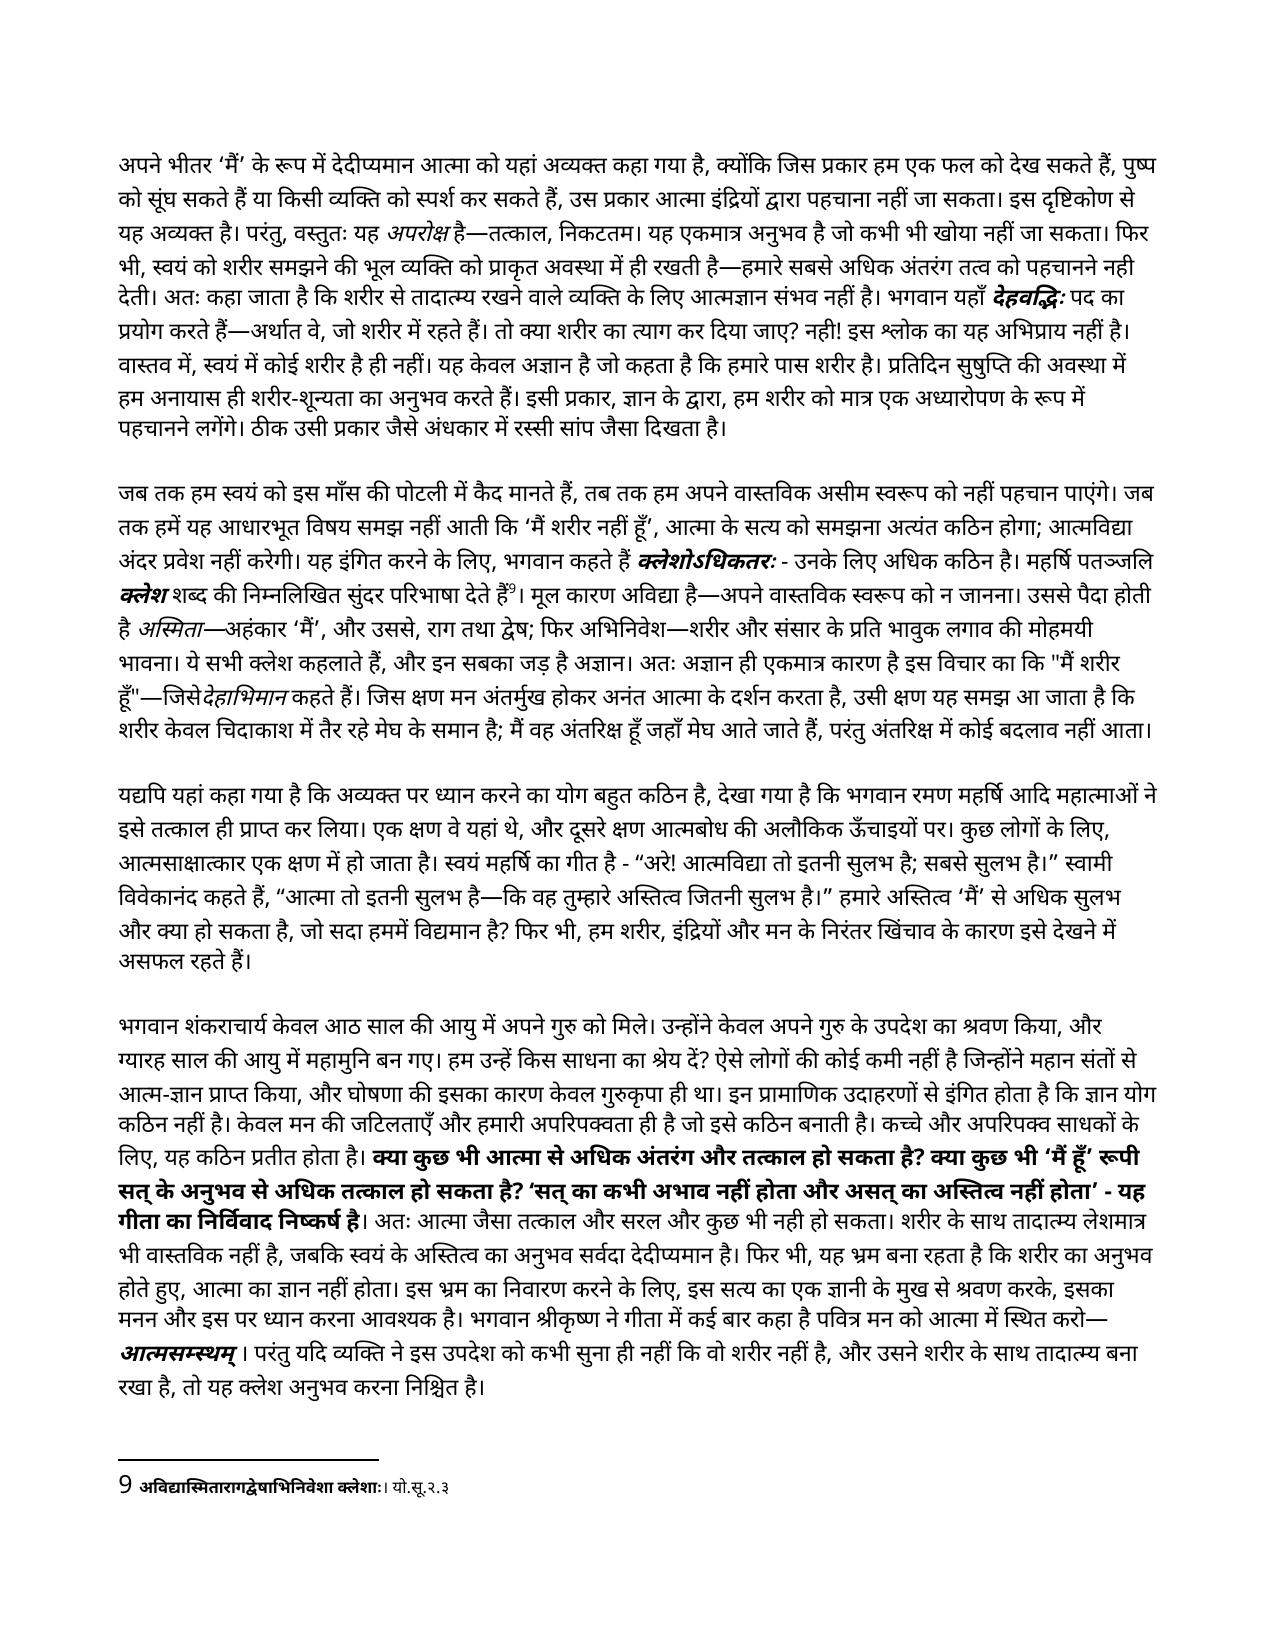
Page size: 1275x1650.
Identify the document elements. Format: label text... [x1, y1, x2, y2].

text यद्यपि यहां कहा गया है कि अव्यक्त पर ध्यान करने का योग बहुत कठिन है, देखा गया है कि भगवान रमण महर्षि आदि महात्माओं ने इसे तत्काल ही प्राप्त कर लिया। एक क्षण वे यहां थे, और दूसरे क्षण आत्मबोध की अलौकिक ऊँचाइयों पर। कुछ लोगों के लिए, आत्मसाक्षात्कार एक क्षण में हो जाता है। स्वयं महर्षि का गीत है - “अरे! आत्मविद्या तो इतनी सुलभ है; सबसे सुलभ है।” स्वामी विवेकानंद कहते हैं, “आत्मा तो इतनी सुलभ है—कि वह तुम्हारे अस्तित्व जितनी सुलभ है।” हमारे अस्तित्व ‘मैं’ से अधिक सुलभ और क्या हो सकता है, जो सदा हममें विद्यमान है? फिर भी, हम शरीर, इंद्रियों और मन के निरंतर खिंचाव के कारण इसे देखने में असफल रहते हैं। [118, 779, 1157, 979]
text भगवान शंकराचार्य केवल आठ साल की आयु में अपने गुरु को मिले। उन्होंने केवल अपने गुरु के उपदेश का श्रवण किया, और ग्यारह साल की आयु में महामुनि बन गए। हम उन्हें किस साधना का श्रेय दें? ऐसे लोगों की कोई कमी नहीं है जिन्होंने महान संतों से आत्म-ज्ञान प्राप्त किया, और घोषणा की इसका कारण केवल गुरुकृपा ही था। इन प्रामाणिक उदाहरणों से इंगित होता है कि ज्ञान योग कठिन नहीं है। केवल मन की जटिलताएँ और हमारी अपरिपक्वता ही है जो इसे कठिन बनाती है। कच्चे और अपरिपक्व साधकों के लिए, यह कठिन प्रतीत होता है। क्या कुछ भी आत्मा से अधिक अंतरंग और तत्काल हो सकता है? क्या कुछ भी ‘मैं हूँ’ रूपी सत् के अनुभव से अधिक तत्काल हो सकता है? ‘सत् का कभी अभाव नहीं होता और असत् का अस्तित्व नहीं होता’ - यह गीता का निर्विवाद निष्कर्ष है। अतः आत्मा जैसा तत्काल और सरल और कुछ भी नही हो सकता। शरीर के साथ तादात्म्य लेशमात्र भी वास्तविक नहीं है, जबकि स्वयं के अस्तित्व का अनुभव सर्वदा देदीप्यमान है। फिर भी, यह भ्रम बना रहता है कि शरीर का अनुभव होते हुए, आत्मा का ज्ञान नहीं होता। इस भ्रम का निवारण करने के लिए, इस सत्य का एक ज्ञानी के मुख से श्रवण करके, इसका मनन और इस पर ध्यान करना आवश्यक है। भगवान श्रीकृष्ण ने गीता में कई बार कहा है पवित्र मन को आत्मा में स्थित करो—आत्मसम्स्थम् । परंतु यदि व्यक्ति ने इस उपदेश को कभी सुना ही नहीं कि वो शरीर नहीं है, और उसने शरीर के साथ तादात्म्य बना रखा है, तो यह क्लेश अनुभव करना निश्चित है। [118, 1010, 1157, 1404]
text अविद्यास्मितारागद्वेषाभिनिवेशा क्लेशाः। यो.सू.२.३ [118, 1466, 1157, 1503]
text अपने भीतर ‘मैं’ के रूप में देदीप्यमान आत्मा को यहां अव्यक्त कहा गया है, क्योंकि जिस प्रकार हम एक फल को देख सकते हैं, पुष्प को सूंघ सकते हैं या किसी व्यक्ति को स्पर्श कर सकते हैं, उस प्रकार आत्मा इंद्रियों द्वारा पहचाना नहीं जा सकता। इस दृष्टिकोण से यह अव्यक्त है। परंतु, वस्तुतः यह अपरोक्ष है—तत्काल, निकटतम। यह एकमात्र अनुभव है जो कभी भी खोया नहीं जा सकता। फिर भी, स्वयं को शरीर समझने की भूल व्यक्ति को प्राकृत अवस्था में ही रखती है—हमारे सबसे अधिक अंतरंग तत्व को पहचानने नही देती। अतः कहा जाता है कि शरीर से तादात्म्य रखने वाले व्यक्ति के लिए आत्मज्ञान संभव नहीं है। भगवान यहाँ देहवद्भिः पद का प्रयोग करते हैं—अर्थात वे, जो शरीर में रहते हैं। तो क्या शरीर का त्याग कर दिया जाए? नही! इस श्लोक का यह अभिप्राय नहीं है। वास्तव में, स्वयं में कोई शरीर है ही नहीं। यह केवल अज्ञान है जो कहता है कि हमारे पास शरीर है। प्रतिदिन सुषुप्ति की अवस्था में हम अनायास ही शरीर-शून्यता का अनुभव करते हैं। इसी प्रकार, ज्ञान के द्वारा, हम शरीर को मात्र एक अध्यारोपण के रूप में पहचानने लगेंगे। ठीक उसी प्रकार जैसे अंधकार में रस्सी सांप जैसा दिखता है। [118, 149, 1157, 446]
text जब तक हम स्वयं को इस माँस की पोटली में कैद मानते हैं, तब तक हम अपने वास्तविक असीम स्वरूप को नहीं पहचान पाएंगे। जब तक हमें यह आधारभूत विषय समझ नहीं आती कि ‘मैं शरीर नहीं हूँ’, आत्मा के सत्य को समझना अत्यंत कठिन होगा; आत्मविद्या अंदर प्रवेश नहीं करेगी। यह इंगित करने के लिए, भगवान कहते हैं क्लेशोऽधिकतरः - उनके लिए अधिक कठिन है। महर्षि पतञ्जलि क्लेश शब्द की निम्नलिखित सुंदर परिभाषा देते हैं। मूल कारण अविद्या है—अपने वास्तविक स्वरूप को न जानना। उससे पैदा होती है अस्मिता—अहंकार ‘मैं’, और उससे, राग तथा द्वेष; फिर अभिनिवेश—शरीर और संसार के प्रति भावुक लगाव की मोहमयी भावना। ये सभी क्लेश कहलाते हैं, और इन सबका जड़ है अज्ञान। अतः अज्ञान ही एकमात्र कारण है इस विचार का कि "मैं शरीर हूँ"—जिसेदेहाभिमान कहते हैं। जिस क्षण मन अंतर्मुख होकर अनंत आत्मा के दर्शन करता है, उसी क्षण यह समझ आ जाता है कि शरीर केवल चिदाकाश में तैर रहे मेघ के समान है; मैं वह अंतरिक्ष हूँ जहाँ मेघ आते जाते हैं, परंतु अंतरिक्ष में कोई बदलाव नहीं आता। [118, 477, 1157, 748]
